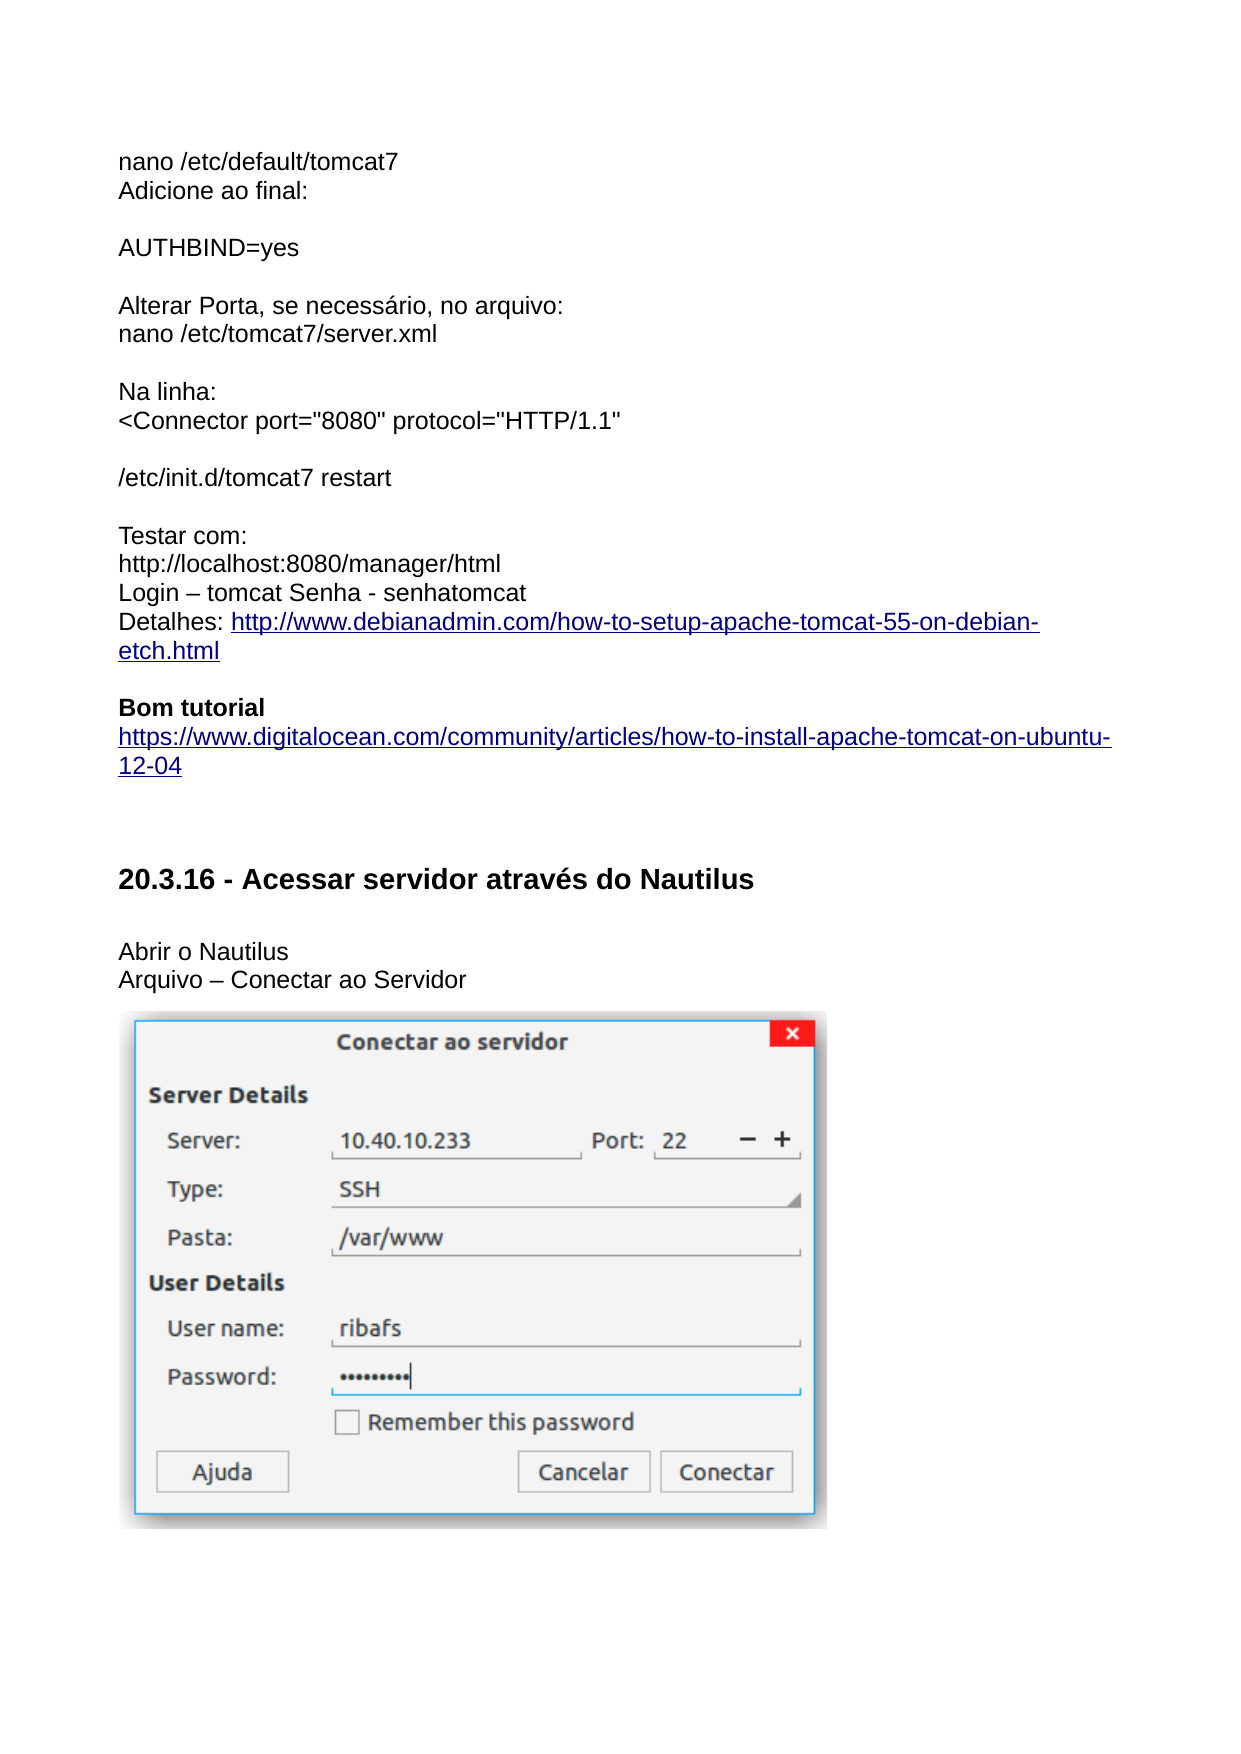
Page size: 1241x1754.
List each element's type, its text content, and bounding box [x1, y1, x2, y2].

text Bom tutorial [118, 693, 1122, 722]
text nano /etc/tomcat7/server.xml [118, 319, 1122, 348]
text Abrir o Nautilus [118, 937, 1122, 965]
text Na linha: [118, 377, 1122, 406]
text <Connector port="8080" protocol="HTTP/1.1" [118, 406, 1122, 434]
text http://localhost:8080/manager/html [118, 549, 1122, 578]
picture [119, 1011, 828, 1529]
text /etc/init.d/tomcat7 restart [118, 463, 1122, 492]
text Adicione ao final: [118, 176, 1122, 204]
text Arquivo – Conectar ao Servidor [118, 965, 1122, 994]
text Testar com: [118, 521, 1122, 549]
text Login – tomcat Senha - senhatomcat [118, 578, 1122, 607]
text Alterar Porta, se necessário, no arquivo: [118, 291, 1122, 319]
text https://www.digitalocean.com/community/articles/how-to-install-apache-tomcat-on-ubuntu-12-04 [118, 722, 1122, 779]
subtitle 20.3.16 - Acessar servidor através do Nautilus [118, 862, 1122, 895]
text Detalhes: http://www.debianadmin.com/how-to-setup-apache-tomcat-55-on-debian-etch.html [118, 607, 1122, 664]
text AUTHBIND=yes [118, 233, 1122, 262]
text nano /etc/default/tomcat7 [118, 147, 1122, 176]
